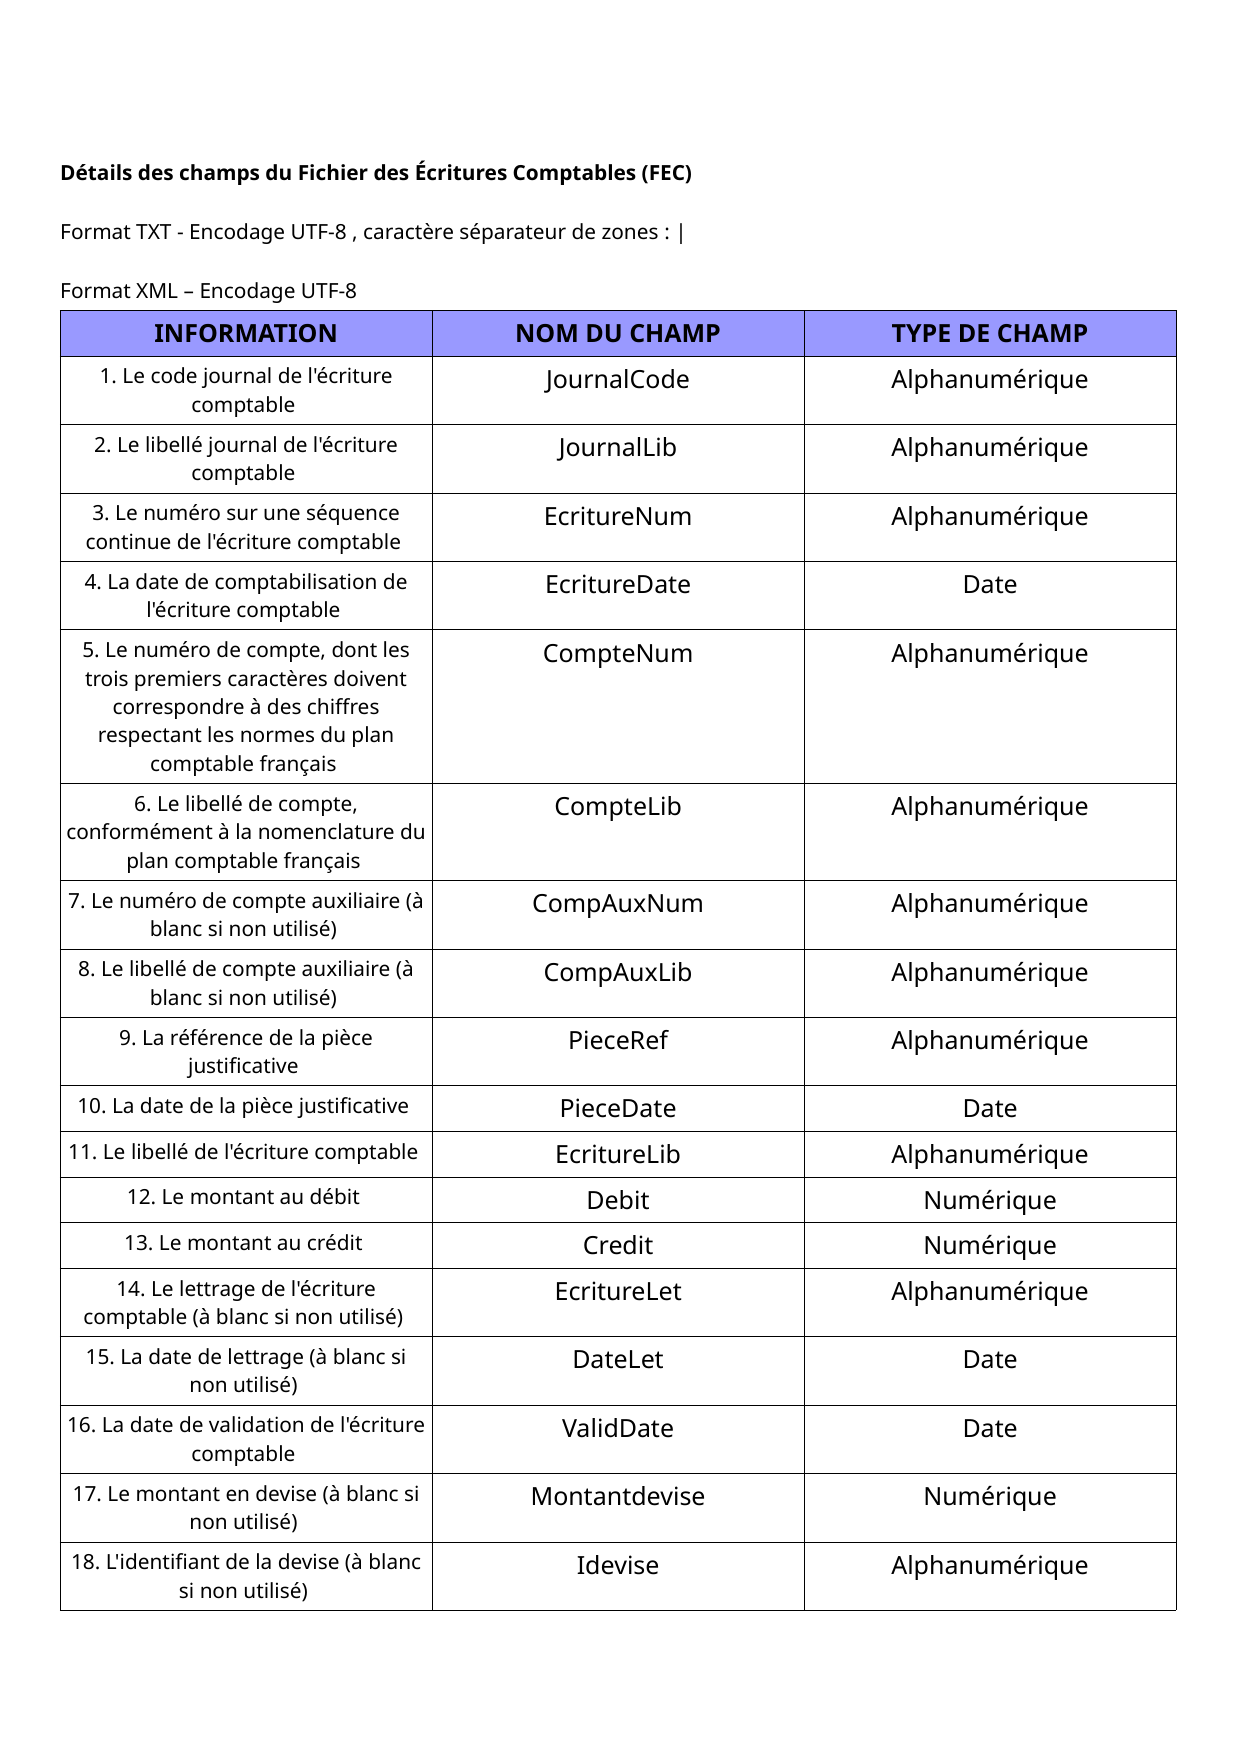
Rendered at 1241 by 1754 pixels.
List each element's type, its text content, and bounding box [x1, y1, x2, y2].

table_cell 4. La date de comptabilisation de l'écriture comptable [61, 562, 432, 629]
table_cell DateLet [433, 1337, 804, 1405]
table_cell 17. Le montant en devise (à blanc si non utilisé) [61, 1474, 432, 1542]
table_cell Numérique [805, 1474, 1176, 1542]
table_cell Credit [433, 1223, 804, 1268]
table_cell Alphanumérique [805, 494, 1176, 561]
table_cell 13. Le montant au crédit [61, 1223, 432, 1268]
table_cell PieceRef [433, 1018, 804, 1085]
table_cell CompteNum [433, 630, 804, 783]
table_cell Numérique [805, 1223, 1176, 1268]
table_cell 14. Le lettrage de l'écriture comptable (à blanc si non utilisé) [61, 1269, 432, 1336]
table_cell Debit [433, 1178, 804, 1222]
text Détails des champs du Fichier des Écritures Comptables (FEC) [60, 118, 1176, 186]
table_cell 12. Le montant au débit [61, 1178, 432, 1222]
table_cell 5. Le numéro de compte, dont les trois premiers caractères doivent correspondre à des chiffres respectant les normes du plan comptable français [61, 630, 432, 783]
table_cell CompteLib [433, 784, 804, 880]
table_cell 10. La date de la pièce justificative [61, 1086, 432, 1131]
table_cell Numérique [805, 1178, 1176, 1222]
table_cell 7. Le numéro de compte auxiliaire (à blanc si non utilisé) [61, 881, 432, 948]
table_cell 1. Le code journal de l'écriture comptable [61, 357, 432, 424]
table_header TYPE DE CHAMP [805, 311, 1176, 356]
table_cell Alphanumérique [805, 630, 1176, 783]
table_cell 3. Le numéro sur une séquence continue de l'écriture comptable [61, 494, 432, 561]
table_cell Date [805, 562, 1176, 629]
table_cell 11. Le libellé de l'écriture comptable [61, 1132, 432, 1177]
table_cell EcritureLet [433, 1269, 804, 1336]
table_cell ValidDate [433, 1406, 804, 1473]
table_cell EcritureDate [433, 562, 804, 629]
table_cell Date [805, 1086, 1176, 1131]
table_cell CompAuxLib [433, 950, 804, 1017]
table_cell 8. Le libellé de compte auxiliaire (à blanc si non utilisé) [61, 950, 432, 1017]
table_header NOM DU CHAMP [433, 311, 804, 356]
table_header INFORMATION [61, 311, 432, 356]
table_cell Alphanumérique [805, 1269, 1176, 1336]
table_cell 16. La date de validation de l'écriture comptable [61, 1406, 432, 1473]
table_cell Alphanumérique [805, 950, 1176, 1017]
table_cell Date [805, 1337, 1176, 1405]
table_cell PieceDate [433, 1086, 804, 1131]
table_cell Date [805, 1406, 1176, 1473]
table_cell 18. L'identifiant de la devise (à blanc si non utilisé) [61, 1543, 432, 1610]
table_cell Idevise [433, 1543, 804, 1610]
table_cell Alphanumérique [805, 1543, 1176, 1610]
table_cell EcritureNum [433, 494, 804, 561]
text Format XML – Encodage UTF-8 [60, 276, 1176, 304]
table_cell 15. La date de lettrage (à blanc si non utilisé) [61, 1337, 432, 1405]
table_cell 6. Le libellé de compte, conformément à la nomenclature du plan comptable français [61, 784, 432, 880]
table_cell Montantdevise [433, 1474, 804, 1542]
table_cell JournalCode [433, 357, 804, 424]
table_cell 2. Le libellé journal de l'écriture comptable [61, 425, 432, 492]
table_cell Alphanumérique [805, 357, 1176, 424]
table_cell EcritureLib [433, 1132, 804, 1177]
table_cell Alphanumérique [805, 1132, 1176, 1177]
table_cell CompAuxNum [433, 881, 804, 948]
table_cell 9. La référence de la pièce justificative [61, 1018, 432, 1085]
table_cell Alphanumérique [805, 784, 1176, 880]
table_cell JournalLib [433, 425, 804, 492]
table_cell Alphanumérique [805, 881, 1176, 948]
table_cell Alphanumérique [805, 425, 1176, 492]
text Format TXT - Encodage UTF-8 , caractère séparateur de zones : | [60, 217, 1176, 245]
table_cell Alphanumérique [805, 1018, 1176, 1085]
